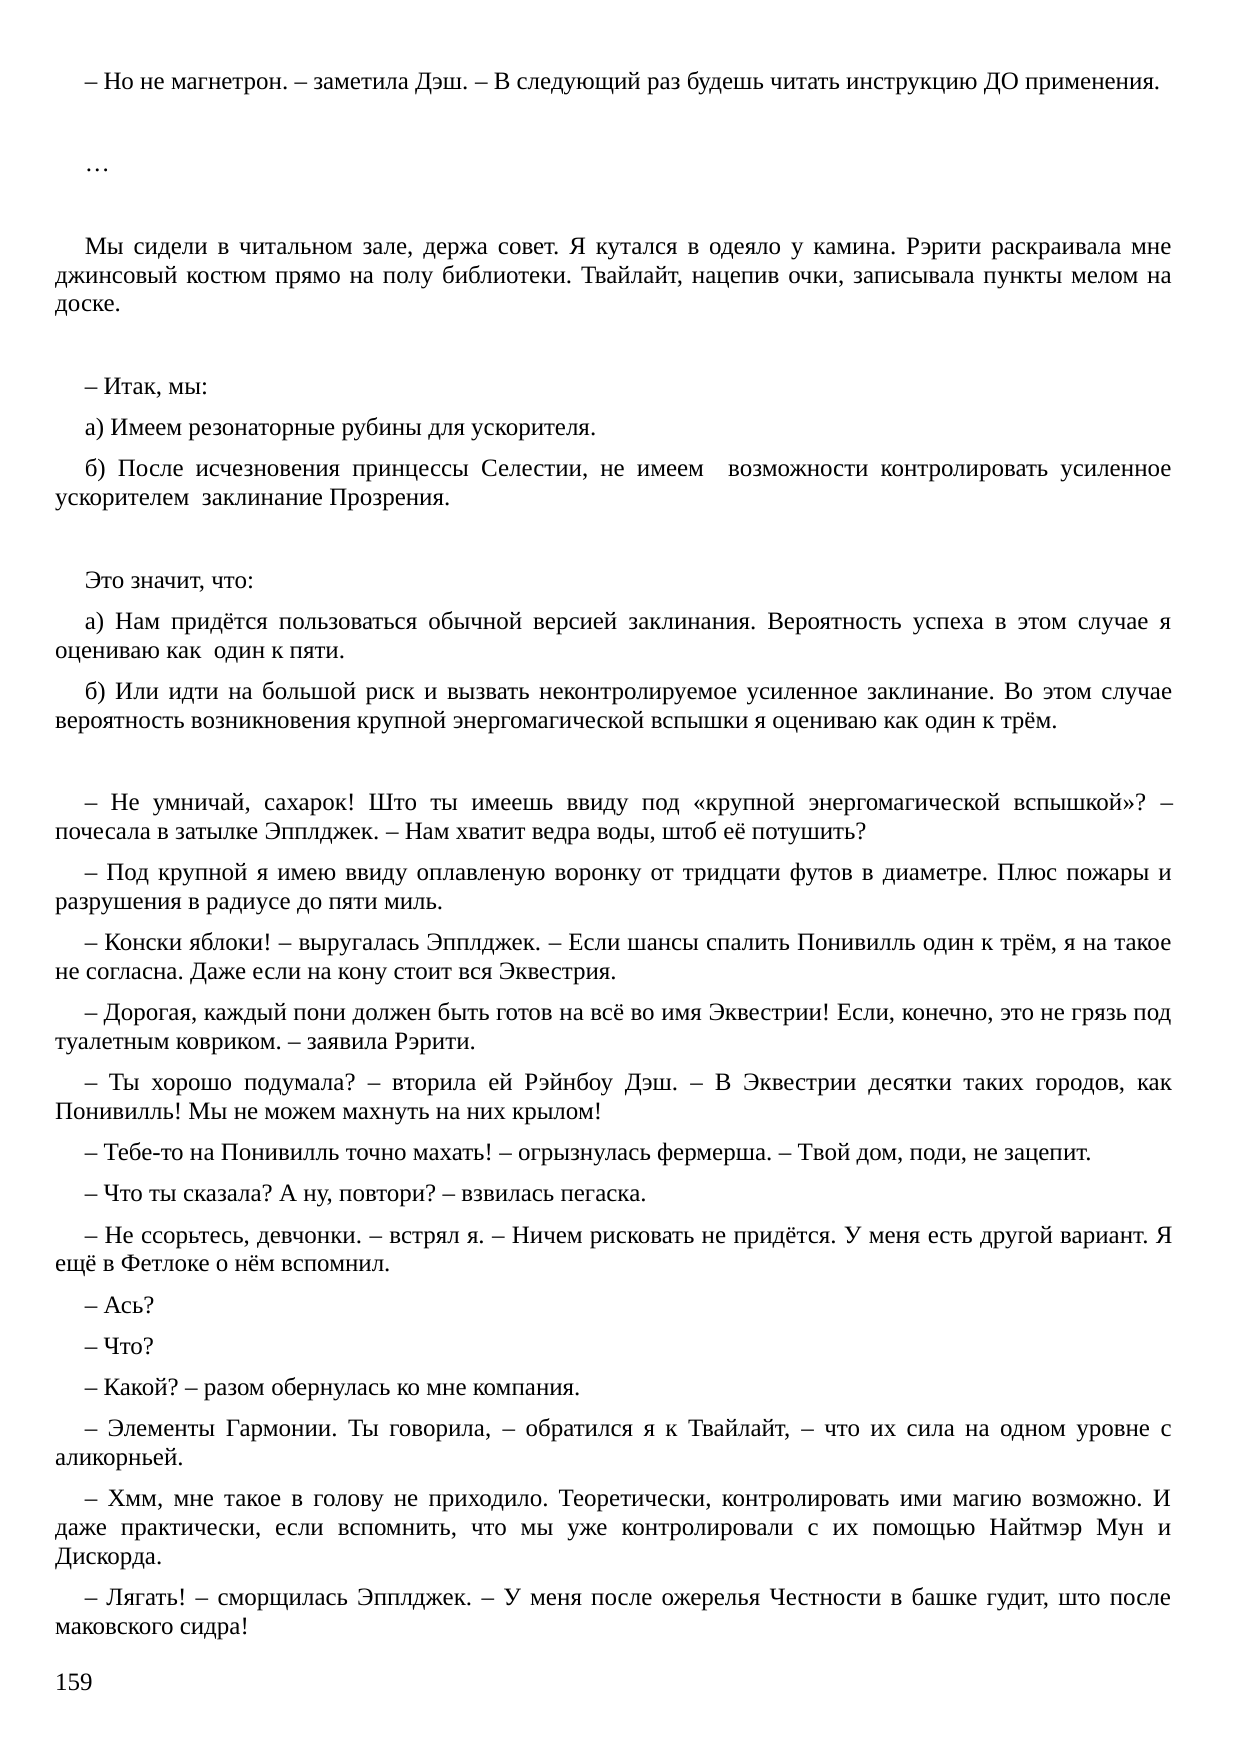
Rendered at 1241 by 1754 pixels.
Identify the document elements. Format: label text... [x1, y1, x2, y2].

text б) После исчезновения принцессы Селестии, не имеем возможности контролировать усиленное ускорителем заклинание Прозрения. [55, 453, 1173, 511]
text – Не умничай, сахарок! Што ты имеешь ввиду под «крупной энергомагической вспышкой»? – почесала в затылке Эпплджек. – Нам хватит ведра воды, штоб её потушить? [55, 787, 1173, 845]
text – Что ты сказала? А ну, повтори? – взвилась пегаска. [55, 1178, 1173, 1207]
text – Лягать! – сморщилась Эпплджек. – У меня после ожерелья Честности в башке гудит, што после маковского сидра! [55, 1582, 1173, 1640]
text – Дорогая, каждый пони должен быть готов на всё во имя Эквестрии! Если, конечно, это не грязь под туалетным ковриком. – заявила Рэрити. [55, 997, 1173, 1055]
text – Тебе-то на Понивилль точно махать! – огрызнулась фермерша. – Твой дом, поди, не зацепит. [55, 1137, 1173, 1166]
text а) Имеем резонаторные рубины для ускорителя. [55, 412, 1173, 441]
text а) Нам придётся пользоваться обычной версией заклинания. Вероятность успеха в этом случае я оцениваю как один к пяти. [55, 606, 1173, 663]
text Это значит, что: [55, 565, 1173, 593]
text – Элементы Гармонии. Ты говорила, – обратился я к Твайлайт, – что их сила на одном уровне с аликорньей. [55, 1413, 1173, 1471]
text – Что? [55, 1331, 1173, 1360]
text – Ты хорошо подумала? – вторила ей Рэйнбоу Дэш. – В Эквестрии десятки таких городов, как Понивилль! Мы не можем махнуть на них крылом! [55, 1067, 1173, 1125]
text – Не ссорьтесь, девчонки. – встрял я. – Ничем рисковать не придётся. У меня есть другой вариант. Я ещё в Фетлоке о нём вспомнил. [55, 1220, 1173, 1277]
text Мы сидели в читальном зале, держа совет. Я кутался в одеяло у камина. Рэрити раскраивала мне джинсовый костюм прямо на полу библиотеки. Твайлайт, нацепив очки, записывала пункты мелом на доске. [55, 231, 1173, 317]
text – Итак, мы: [55, 371, 1173, 400]
text – Какой? – разом обернулась ко мне компания. [55, 1372, 1173, 1401]
text – Конски яблоки! – выругалась Эпплджек. – Если шансы спалить Понивилль один к трём, я на такое не согласна. Даже если на кону стоит вся Эквестрия. [55, 927, 1173, 985]
text … [55, 148, 1173, 177]
text б) Или идти на большой риск и вызвать неконтролируемое усиленное заклинание. Во этом случае вероятность возникновения крупной энергомагической вспышки я оцениваю как один к трём. [55, 676, 1173, 733]
text – Под крупной я имею ввиду оплавленую воронку от тридцати футов в диаметре. Плюс пожары и разрушения в радиусе до пяти миль. [55, 857, 1173, 915]
text – Хмм, мне такое в голову не приходило. Теоретически, контролировать ими магию возможно. И даже практически, если вспомнить, что мы уже контролировали с их помощью Найтмэр Мун и Дискорда. [55, 1483, 1173, 1570]
text – Но не магнетрон. – заметила Дэш. – В следующий раз будешь читать инструкцию ДО применения. [55, 66, 1173, 95]
text – Ась? [55, 1290, 1173, 1318]
